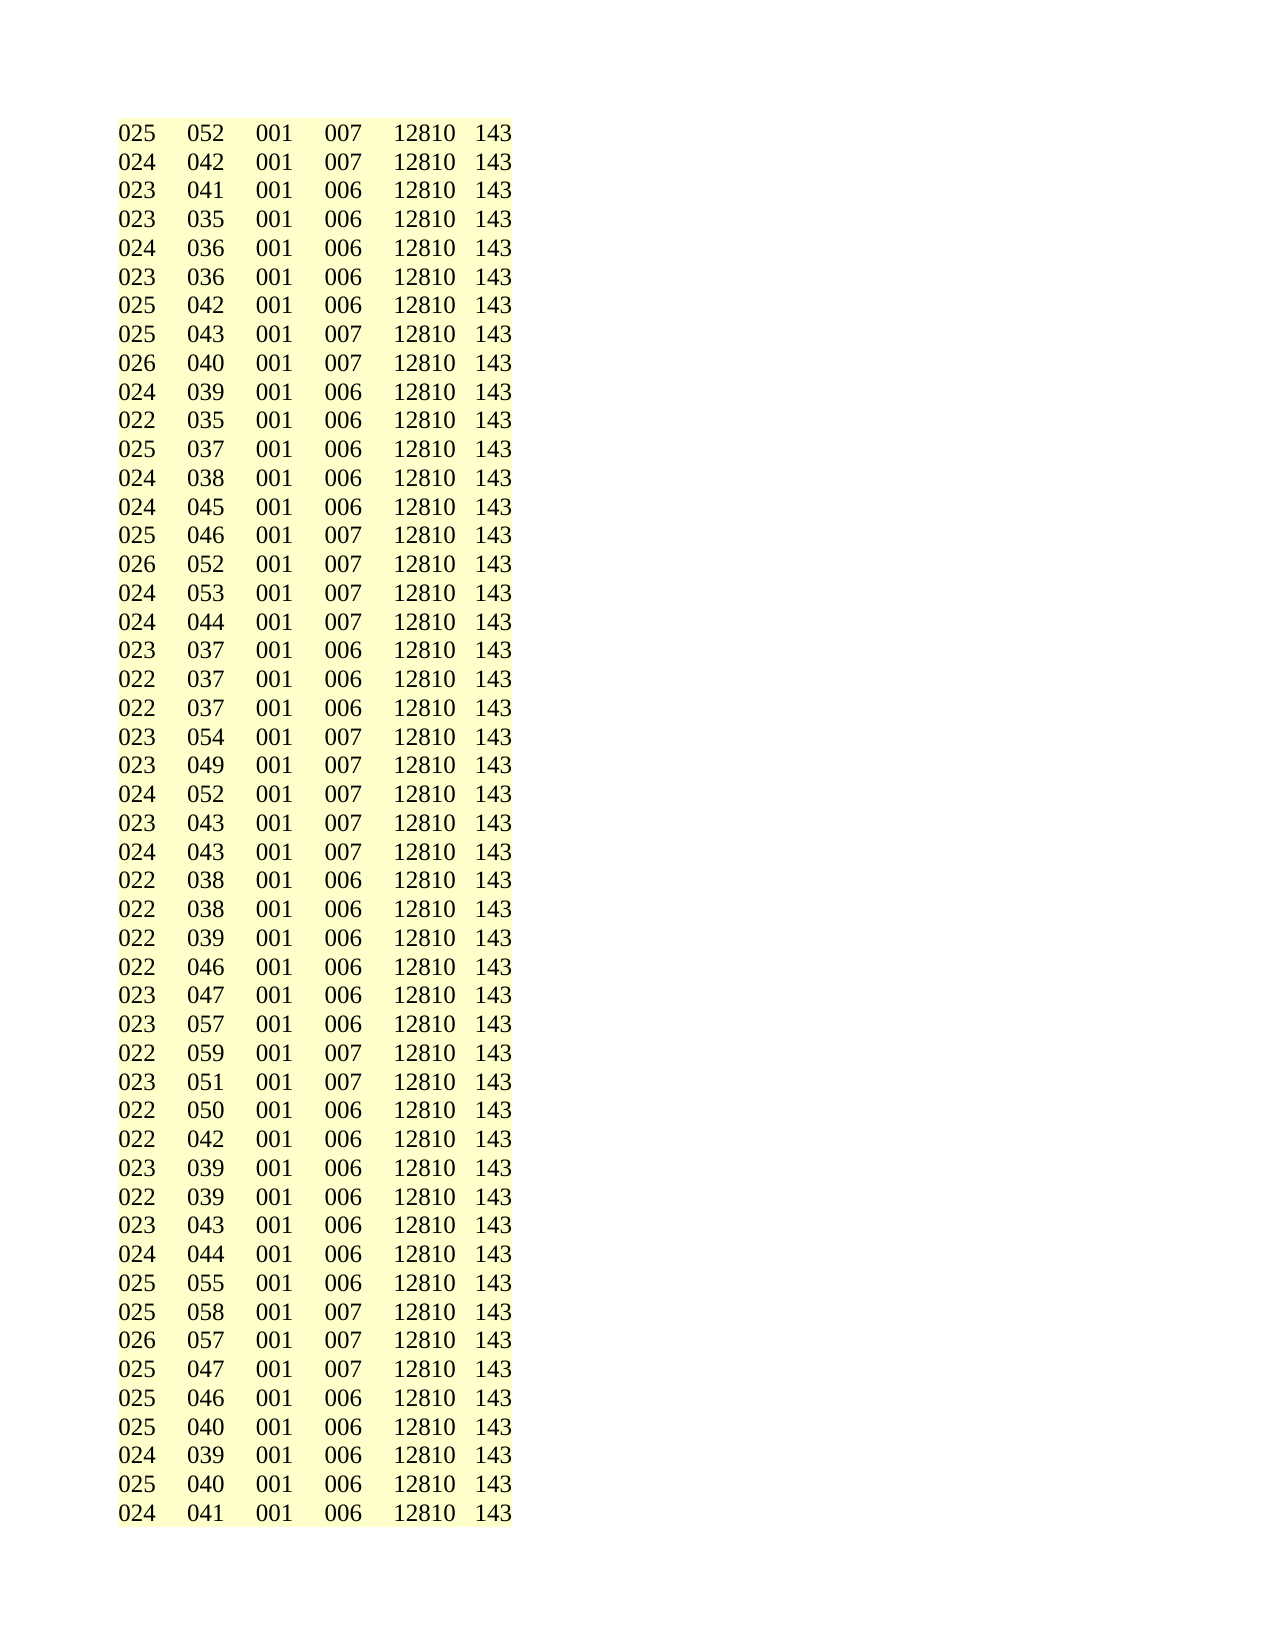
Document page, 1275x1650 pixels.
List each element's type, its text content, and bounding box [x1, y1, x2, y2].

text 025 037 001 006 12810 143 [118, 434, 1157, 463]
text 025 052 001 007 12810 143 [118, 118, 1157, 147]
text 023 043 001 007 12810 143 [118, 808, 1157, 837]
text 024 039 001 006 12810 143 [118, 377, 1157, 406]
text 023 039 001 006 12810 143 [118, 1153, 1157, 1182]
text 026 052 001 007 12810 143 [118, 549, 1157, 578]
text 024 045 001 006 12810 143 [118, 492, 1157, 521]
text 025 047 001 007 12810 143 [118, 1354, 1157, 1383]
text 022 037 001 006 12810 143 [118, 664, 1157, 693]
text 022 050 001 006 12810 143 [118, 1096, 1157, 1124]
text 023 036 001 006 12810 143 [118, 262, 1157, 291]
text 024 042 001 007 12810 143 [118, 147, 1157, 176]
text 025 046 001 007 12810 143 [118, 521, 1157, 549]
text 022 046 001 006 12810 143 [118, 952, 1157, 981]
text 023 054 001 007 12810 143 [118, 722, 1157, 751]
text 024 041 001 006 12810 143 [118, 1498, 1157, 1527]
text 023 037 001 006 12810 143 [118, 636, 1157, 664]
text 023 043 001 006 12810 143 [118, 1211, 1157, 1239]
text 022 037 001 006 12810 143 [118, 693, 1157, 722]
text 025 040 001 006 12810 143 [118, 1412, 1157, 1441]
text 024 044 001 007 12810 143 [118, 607, 1157, 636]
text 024 053 001 007 12810 143 [118, 578, 1157, 607]
text 024 038 001 006 12810 143 [118, 463, 1157, 492]
text 025 040 001 006 12810 143 [118, 1469, 1157, 1498]
text 022 038 001 006 12810 143 [118, 866, 1157, 894]
text 022 042 001 006 12810 143 [118, 1124, 1157, 1153]
text 022 059 001 007 12810 143 [118, 1038, 1157, 1067]
text 024 044 001 006 12810 143 [118, 1239, 1157, 1268]
text 025 042 001 006 12810 143 [118, 291, 1157, 319]
text 022 038 001 006 12810 143 [118, 894, 1157, 923]
text 023 049 001 007 12810 143 [118, 751, 1157, 779]
text 023 051 001 007 12810 143 [118, 1067, 1157, 1096]
text 025 043 001 007 12810 143 [118, 319, 1157, 348]
text 022 039 001 006 12810 143 [118, 923, 1157, 952]
text 023 057 001 006 12810 143 [118, 1009, 1157, 1038]
text 022 035 001 006 12810 143 [118, 406, 1157, 434]
text 024 039 001 006 12810 143 [118, 1441, 1157, 1469]
text 026 057 001 007 12810 143 [118, 1326, 1157, 1354]
text 024 043 001 007 12810 143 [118, 837, 1157, 866]
text 023 041 001 006 12810 143 [118, 176, 1157, 204]
text 023 047 001 006 12810 143 [118, 981, 1157, 1009]
text 025 058 001 007 12810 143 [118, 1297, 1157, 1326]
text 024 036 001 006 12810 143 [118, 233, 1157, 262]
text 022 039 001 006 12810 143 [118, 1182, 1157, 1211]
text 026 040 001 007 12810 143 [118, 348, 1157, 377]
text 025 046 001 006 12810 143 [118, 1383, 1157, 1412]
text 024 052 001 007 12810 143 [118, 779, 1157, 808]
text 025 055 001 006 12810 143 [118, 1268, 1157, 1297]
text 023 035 001 006 12810 143 [118, 204, 1157, 233]
